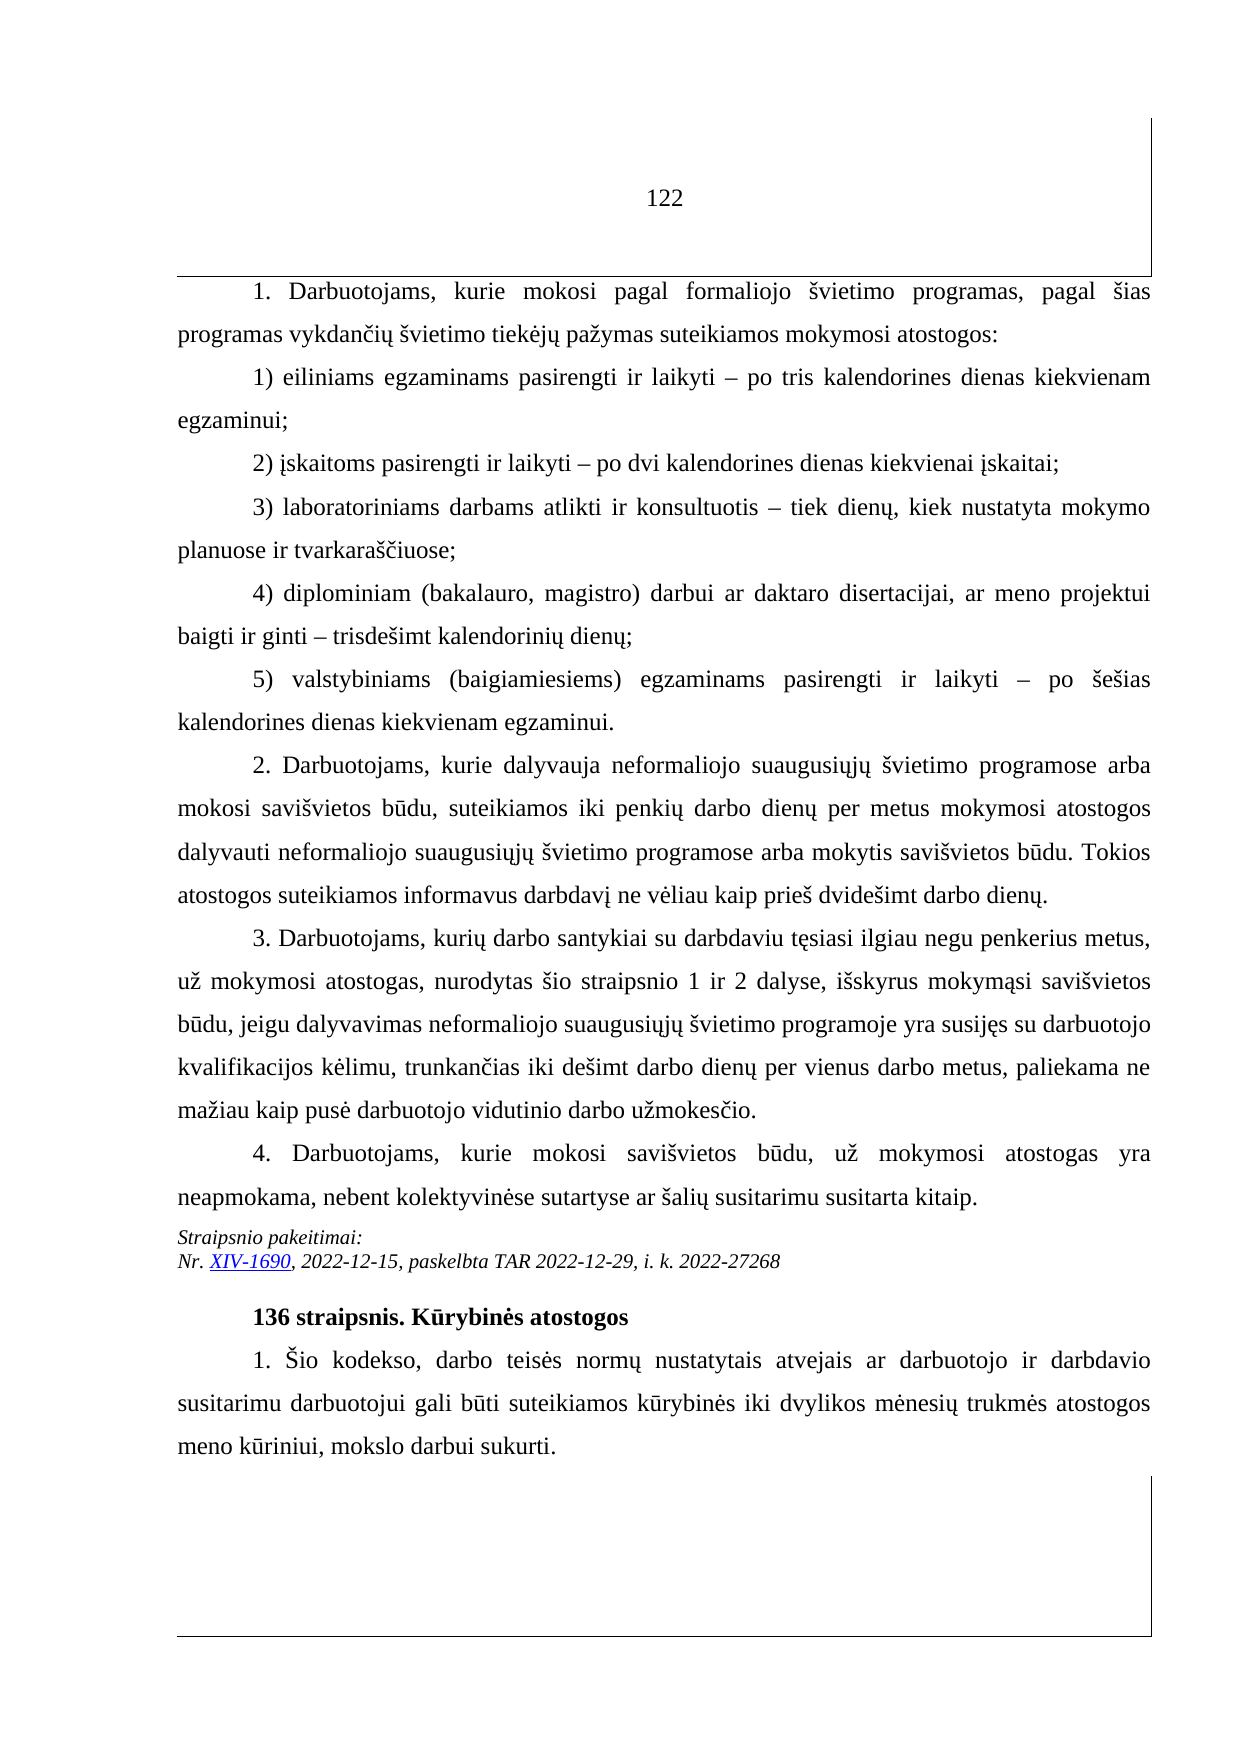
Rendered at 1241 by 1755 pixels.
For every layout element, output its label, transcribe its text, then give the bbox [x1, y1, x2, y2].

text 2) įskaitoms pasirengti ir laikyti – po dvi kalendorines dienas kiekvienai įskaitai; [177, 448, 1152, 477]
text 1. Šio kodekso, darbo teisės normų nustatytais atvejais ar darbuotojo ir darbdavio susitarimu darbuotojui gali būti suteikiamos kūrybinės iki dvylikos mėnesių trukmės atostogos meno kūriniui, mokslo darbui sukurti. [177, 1345, 1152, 1460]
text 2. Darbuotojams, kurie dalyvauja neformaliojo suaugusiųjų švietimo programose arba mokosi savišvietos būdu, suteikiamos iki penkių darbo dienų per metus mokymosi atostogos dalyvauti neformaliojo suaugusiųjų švietimo programose arba mokytis savišvietos būdu. Tokios atostogos suteikiamos informavus darbdavį ne vėliau kaip prieš dvidešimt darbo dienų. [177, 750, 1152, 908]
text Nr. XIV-1690, 2022-12-15, paskelbta TAR 2022-12-29, i. k. 2022-27268 [177, 1249, 1152, 1273]
text 3. Darbuotojams, kurių darbo santykiai su darbdaviu tęsiasi ilgiau negu penkerius metus, už mokymosi atostogas, nurodytas šio straipsnio 1 ir 2 dalyse, išskyrus mokymąsi savišvietos būdu, jeigu dalyvavimas neformaliojo suaugusiųjų švietimo programoje yra susijęs su darbuotojo kvalifikacijos kėlimu, trunkančias iki dešimt darbo dienų per vienus darbo metus, paliekama ne mažiau kaip pusė darbuotojo vidutinio darbo užmokesčio. [177, 923, 1152, 1124]
text 4. Darbuotojams, kurie mokosi savišvietos būdu, už mokymosi atostogas yra neapmokama, nebent kolektyvinėse sutartyse ar šalių susitarimu susitarta kitaip. [177, 1138, 1152, 1210]
text 1) eiliniams egzaminams pasirengti ir laikyti – po tris kalendorines dienas kiekvienam egzaminui; [177, 362, 1152, 434]
text 1. Darbuotojams, kurie mokosi pagal formaliojo švietimo programas, pagal šias programas vykdančių švietimo tiekėjų pažymas suteikiamos mokymosi atostogos: [177, 276, 1152, 348]
subtitle 136 straipsnis. Kūrybinės atostogos [177, 1302, 1152, 1330]
text 4) diplominiam (bakalauro, magistro) darbui ar daktaro disertacijai, ar meno projektui baigti ir ginti – trisdešimt kalendorinių dienų; [177, 578, 1152, 650]
text Straipsnio pakeitimai: [177, 1225, 1152, 1249]
text 3) laboratoriniams darbams atlikti ir konsultuotis – tiek dienų, kiek nustatyta mokymo planuose ir tvarkaraščiuose; [177, 492, 1152, 563]
text 5) valstybiniams (baigiamiesiems) egzaminams pasirengti ir laikyti – po šešias kalendorines dienas kiekvienam egzaminui. [177, 664, 1152, 736]
